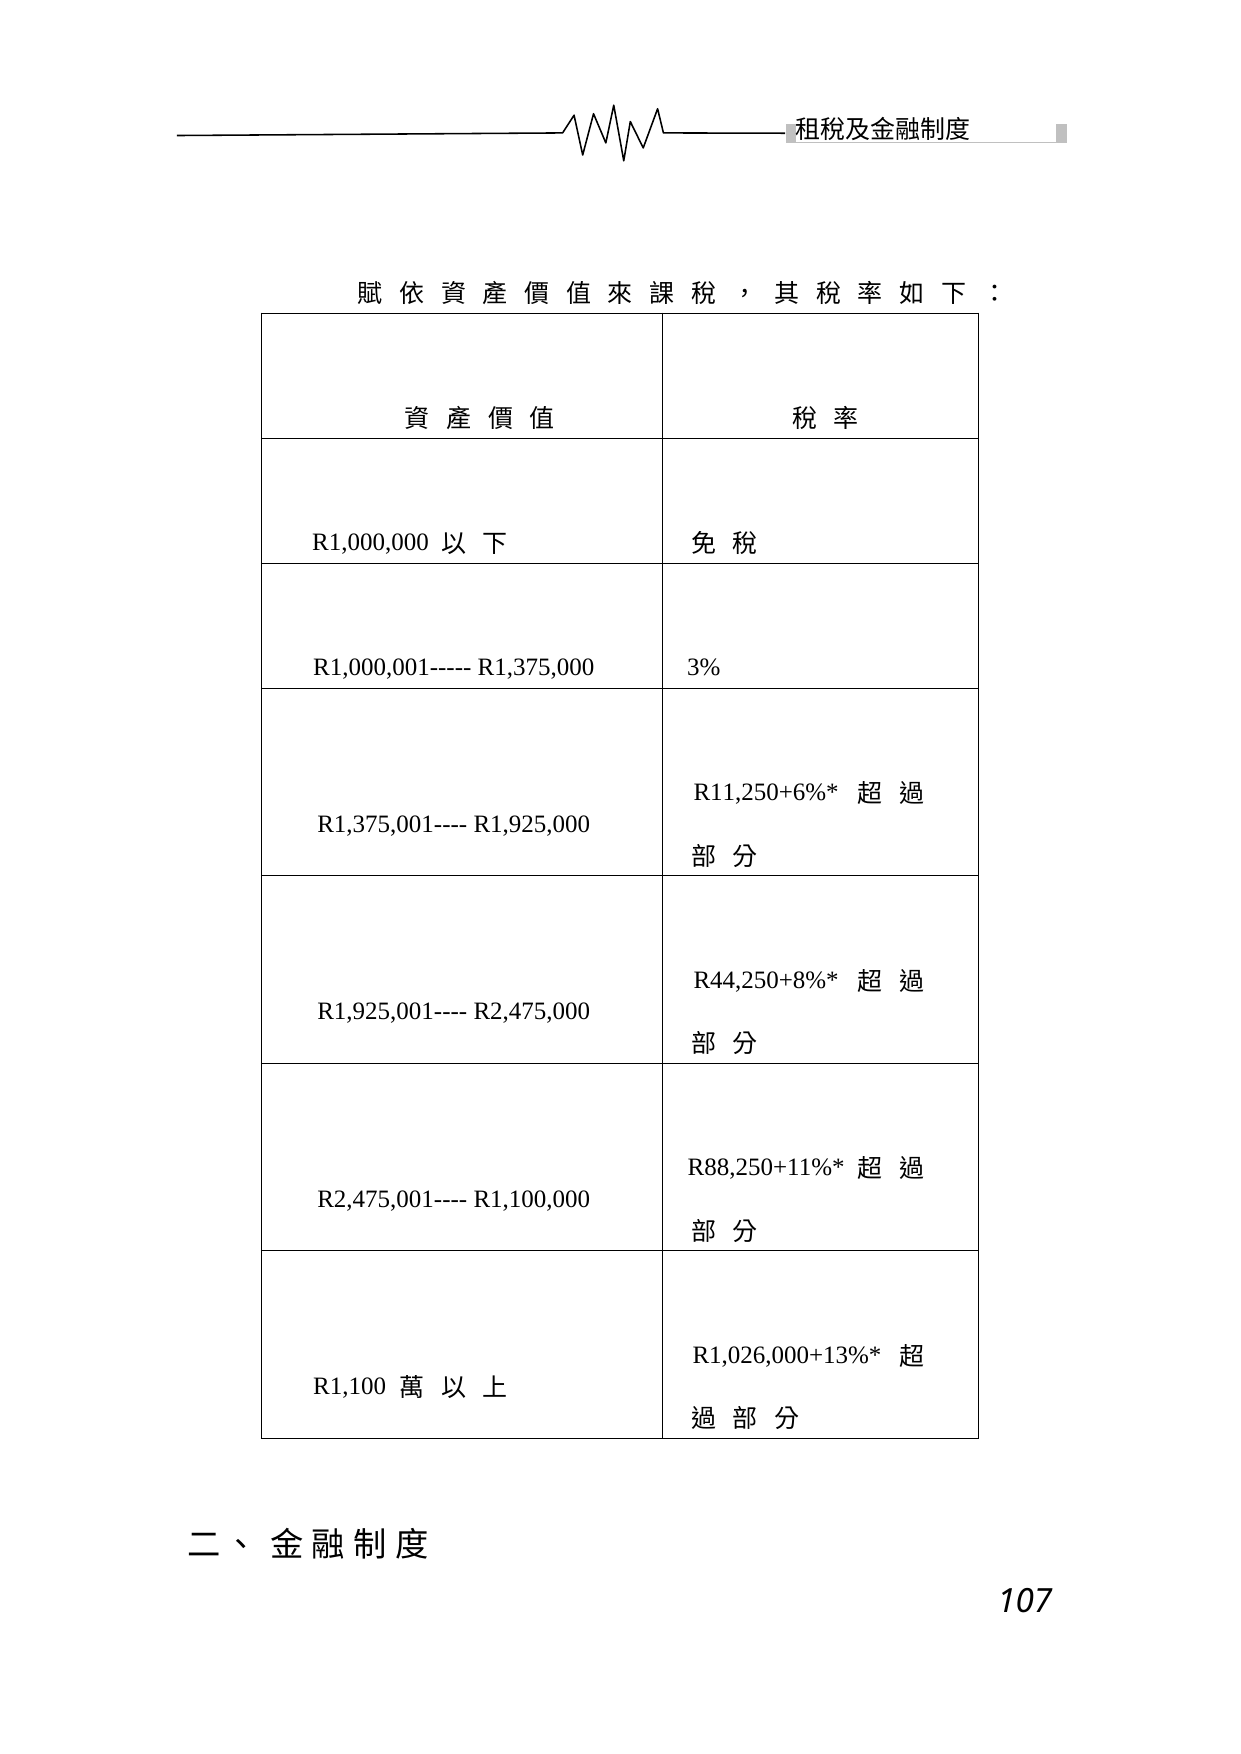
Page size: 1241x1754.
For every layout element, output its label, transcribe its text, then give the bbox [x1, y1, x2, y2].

table_cell R44,250+8%*超過部分 [663, 876, 978, 1063]
text 賦依資產價值來課稅，其稅率如下： [281, 250, 1058, 313]
table_cell R1,000,000以下 [262, 439, 662, 563]
table_cell R88,250+11%*超過部分 [663, 1064, 978, 1250]
table_cell R1,026,000+13%*超過部分 [663, 1251, 978, 1438]
table_cell R1,100萬以上 [262, 1251, 662, 1438]
table_cell R2,475,001---- R1,100,000 [262, 1064, 662, 1250]
table_header 稅率 [663, 314, 978, 438]
table_cell R1,375,001---- R1,925,000 [262, 689, 662, 875]
table_header 資產價值 [262, 314, 662, 438]
table_cell R1,000,001----- R1,375,000 [262, 564, 662, 688]
text 二、金融制度 [183, 1500, 1058, 1563]
table_cell R11,250+6%*超過部分 [663, 689, 978, 875]
table_cell 3% [663, 564, 978, 688]
table_cell 免稅 [663, 439, 978, 563]
table_cell R1,925,001---- R2,475,000 [262, 876, 662, 1063]
